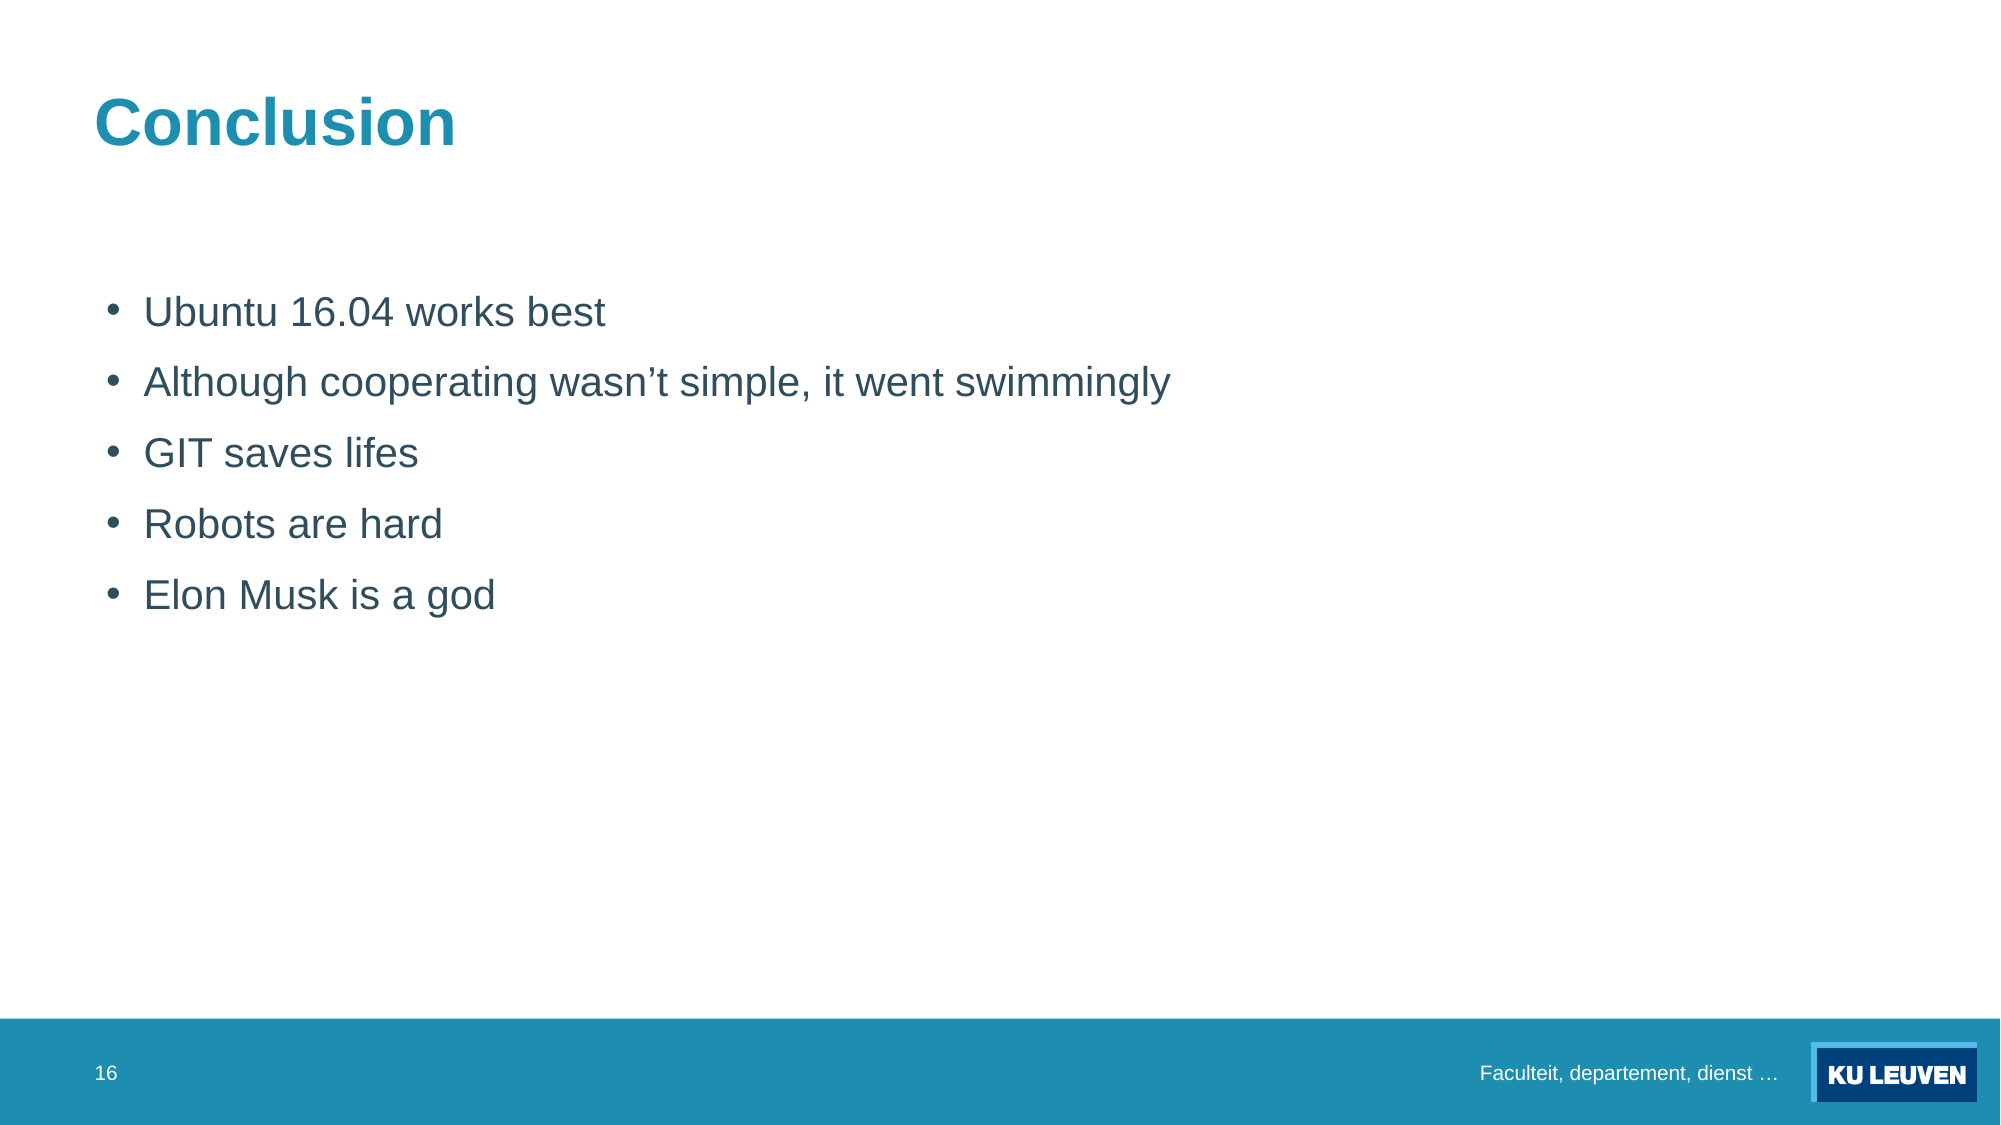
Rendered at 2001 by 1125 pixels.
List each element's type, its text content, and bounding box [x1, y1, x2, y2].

picture [1811, 1042, 1977, 1102]
title Conclusion [94, 49, 1906, 189]
list Ubuntu 16.04 works best Although cooperating wasn’t simple, it went swimmingly GIT saves lifes Robots are hard Elon Musk is a god [91, 276, 1261, 815]
